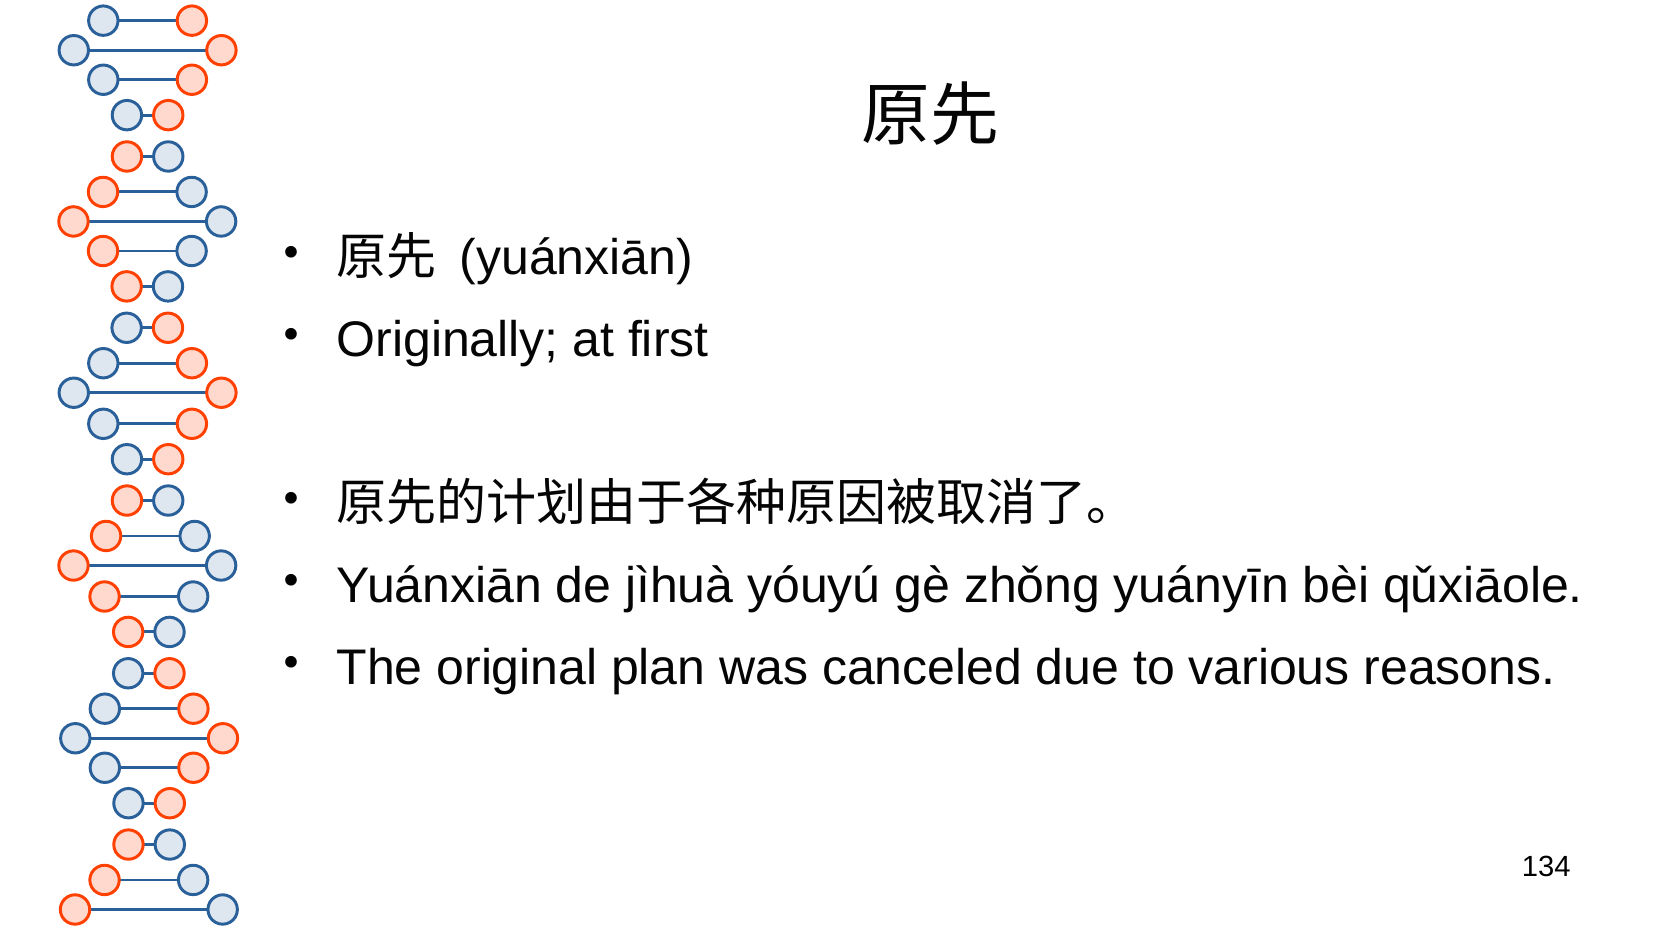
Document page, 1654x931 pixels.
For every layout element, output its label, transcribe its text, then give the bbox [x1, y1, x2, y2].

list 原先 (yuánxiān) Originally; at first 原先的计划由于各种原因被取消了。 Yuánxiān de jìhuà yóuyú gè zhǒng yuányīn bèi qǔxiāole. The original plan was canceled due to various reasons. [265, 224, 1595, 764]
title 原先 [265, 35, 1595, 189]
